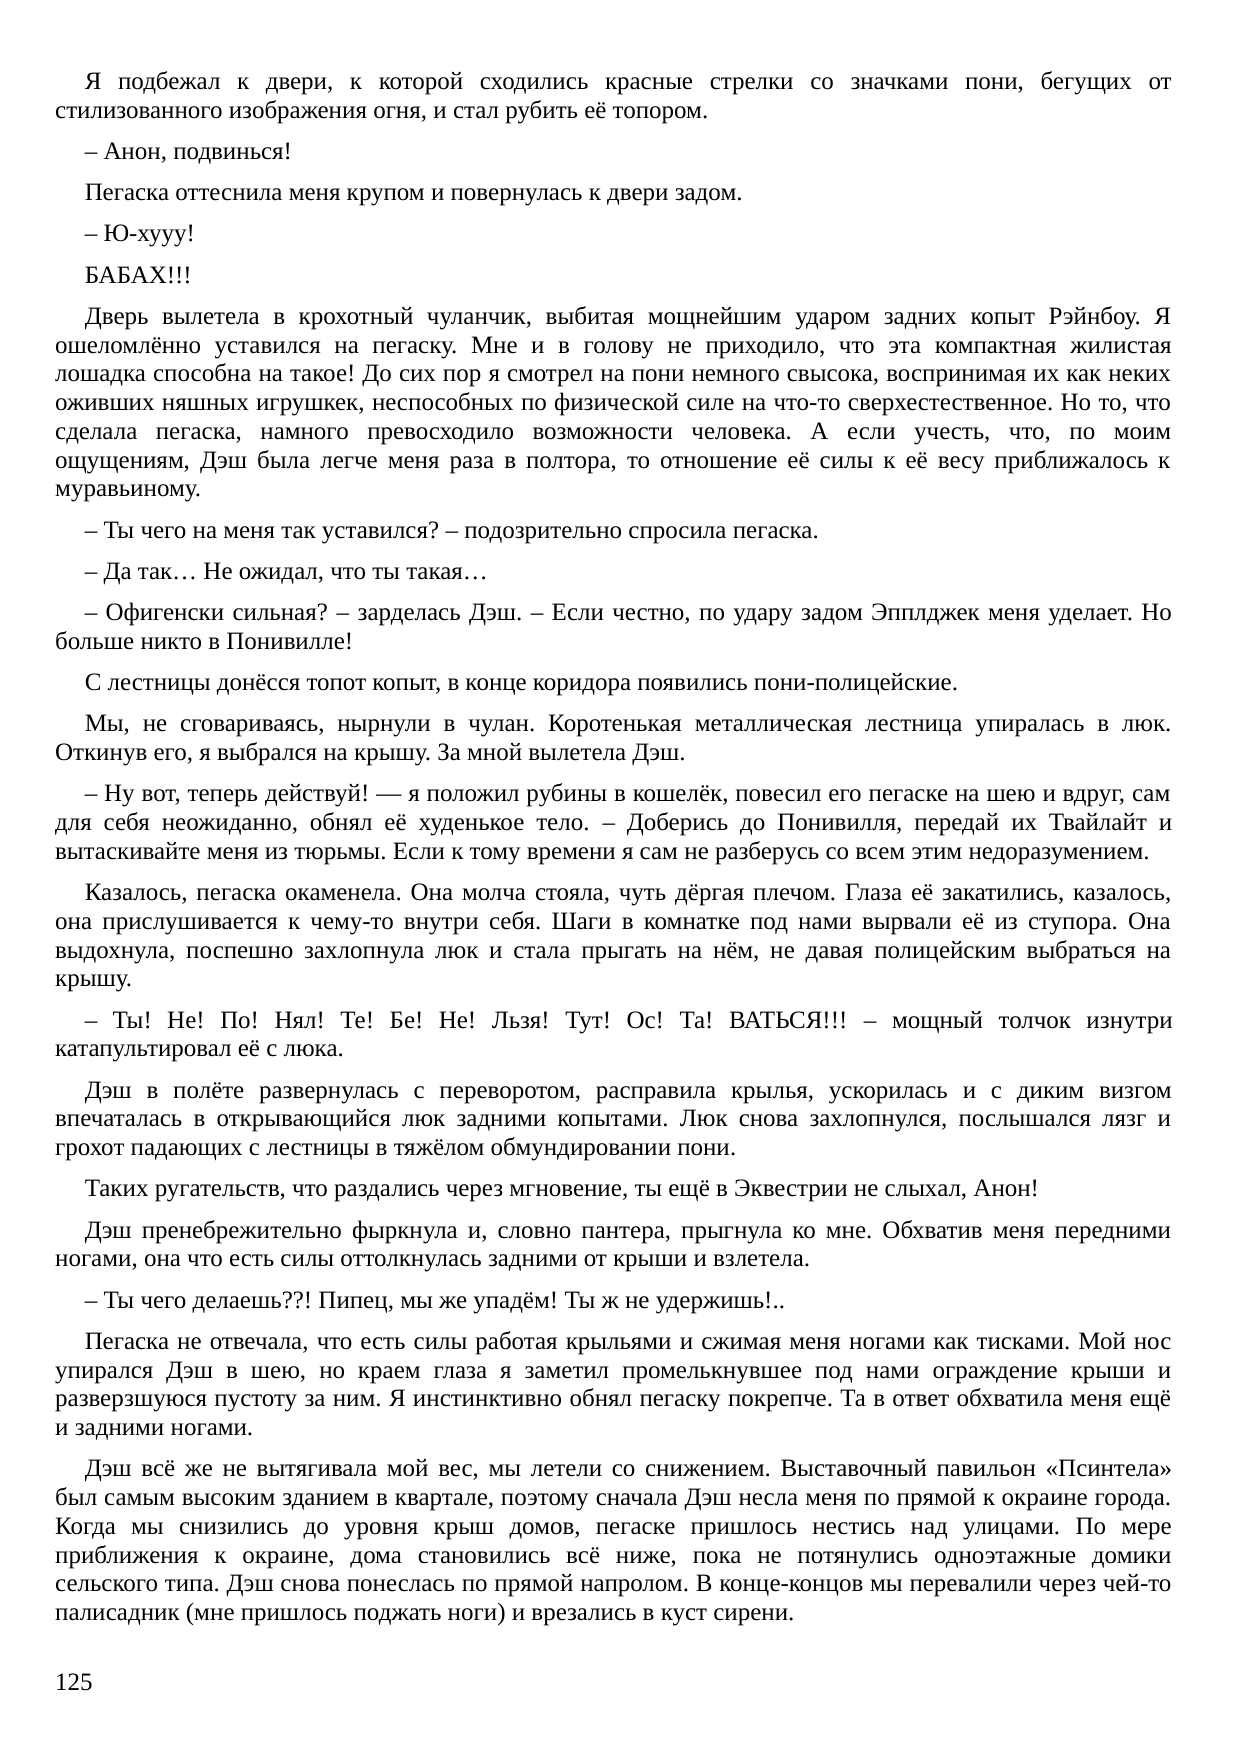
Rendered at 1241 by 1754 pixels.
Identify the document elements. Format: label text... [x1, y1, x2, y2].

text С лестницы донёсся топот копыт, в конце коридора появились пони-полицейские. [55, 667, 1173, 696]
text – Ты! Не! По! Нял! Те! Бе! Не! Льзя! Тут! Ос! Та! ВАТЬСЯ!!! – мощный толчок изнутри катапультировал её с люка. [55, 1005, 1173, 1062]
text – Да так… Не ожидал, что ты такая… [55, 556, 1173, 585]
text Таких ругательств, что раздались через мгновение, ты ещё в Эквестрии не слыхал, Анон! [55, 1173, 1173, 1202]
text Казалось, пегаска окаменела. Она молча стояла, чуть дёргая плечом. Глаза её закатились, казалось, она прислушивается к чему-то внутри себя. Шаги в комнатке под нами вырвали её из ступора. Она выдохнула, поспешно захлопнула люк и стала прыгать на нём, не давая полицейским выбраться на крышу. [55, 877, 1173, 992]
text Дэш пренебрежительно фыркнула и, словно пантера, прыгнула ко мне. Обхватив меня передними ногами, она что есть силы оттолкнулась задними от крыши и взлетела. [55, 1215, 1173, 1272]
text Пегаска не отвечала, что есть силы работая крыльями и сжимая меня ногами как тисками. Мой нос упирался Дэш в шею, но краем глаза я заметил промелькнувшее под нами ограждение крыши и разверзшуюся пустоту за ним. Я инстинктивно обнял пегаску покрепче. Та в ответ обхватила меня ещё и задними ногами. [55, 1326, 1173, 1441]
text – Ну вот, теперь действуй! — я положил рубины в кошелёк, повесил его пегаске на шею и вдруг, сам для себя неожиданно, обнял её худенькое тело. – Доберись до Понивилля, передай их Твайлайт и вытаскивайте меня из тюрьмы. Если к тому времени я сам не разберусь со всем этим недоразумением. [55, 778, 1173, 865]
text Дверь вылетела в крохотный чуланчик, выбитая мощнейшим ударом задних копыт Рэйнбоу. Я ошеломлённо уставился на пегаску. Мне и в голову не приходило, что эта компактная жилистая лошадка способна на такое! До сих пор я смотрел на пони немного свысока, воспринимая их как неких оживших няшных игрушкек, неспособных по физической силе на что-то сверхестественное. Но то, что сделала пегаска, намного превосходило возможности человека. А если учесть, что, по моим ощущениям, Дэш была легче меня раза в полтора, то отношение её силы к её весу приближалось к муравьиному. [55, 301, 1173, 502]
text Дэш в полёте развернулась с переворотом, расправила крылья, ускорилась и с диким визгом впечаталась в открывающийся люк задними копытами. Люк снова захлопнулся, послышался лязг и грохот падающих с лестницы в тяжёлом обмундировании пони. [55, 1075, 1173, 1161]
text – Ты чего на меня так уставился? – подозрительно спросила пегаска. [55, 515, 1173, 543]
text БАБАХ!!! [55, 260, 1173, 288]
text Пегаска оттеснила меня крупом и повернулась к двери задом. [55, 177, 1173, 206]
text – Анон, подвинься! [55, 136, 1173, 165]
text – Офигенски сильная? – зарделась Дэш. – Если честно, по удару задом Эпплджек меня уделает. Но больше никто в Понивилле! [55, 597, 1173, 655]
text – Ю-хууу! [55, 218, 1173, 247]
text Дэш всё же не вытягивала мой вес, мы летели со снижением. Выставочный павильон «Псинтела» был самым высоким зданием в квартале, поэтому сначала Дэш несла меня по прямой к окраине города. Когда мы снизились до уровня крыш домов, пегаске пришлось нестись над улицами. По мере приближения к окраине, дома становились всё ниже, пока не потянулись одноэтажные домики сельского типа. Дэш снова понеслась по прямой напролом. В конце-концов мы перевалили через чей-то палисадник (мне пришлось поджать ноги) и врезались в куст сирени. [55, 1453, 1173, 1626]
text – Ты чего делаешь??! Пипец, мы же упадём! Ты ж не удержишь!.. [55, 1285, 1173, 1313]
text Я подбежал к двери, к которой сходились красные стрелки со значками пони, бегущих от стилизованного изображения огня, и стал рубить её топором. [55, 66, 1173, 123]
text Мы, не сговариваясь, нырнули в чулан. Коротенькая металлическая лестница упиралась в люк. Откинув его, я выбрался на крышу. За мной вылетела Дэш. [55, 708, 1173, 766]
